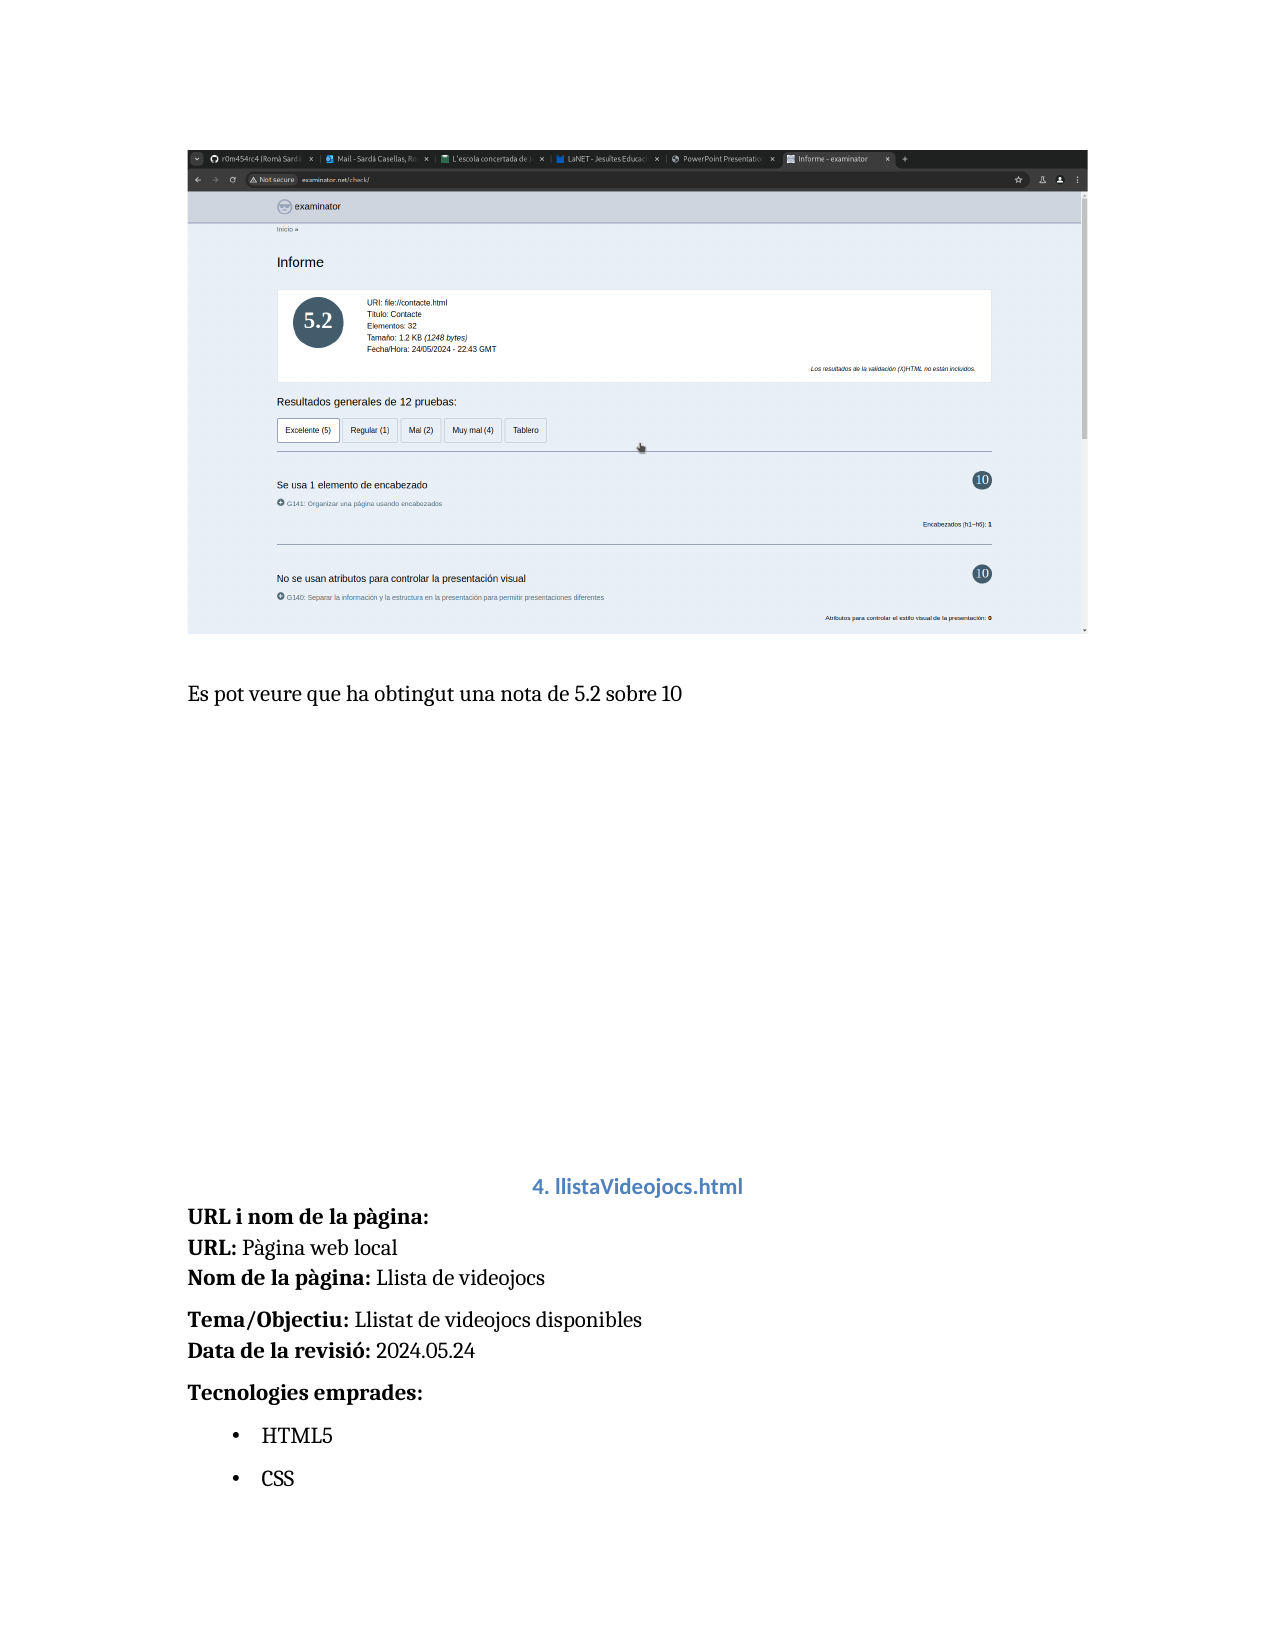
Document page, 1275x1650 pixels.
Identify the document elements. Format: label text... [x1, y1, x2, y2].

picture [187, 150, 1088, 634]
text Tema/Objectiu: Llistat de videojocs disponibles Data de la revisió: 2024.05.24 [187, 1307, 1087, 1364]
text Tecnologies emprades: [187, 1380, 1087, 1407]
text URL i nom de la pàgina: URL: Pàgina web local Nom de la pàgina: Llista de videojocs [187, 1204, 1087, 1291]
list CSS [232, 1466, 1087, 1492]
subtitle 4. llistaVideojocs.html [187, 1172, 1087, 1200]
list HTML5 [232, 1423, 1087, 1449]
text Es pot veure que ha obtingut una nota de 5.2 sobre 10 [187, 680, 1087, 707]
